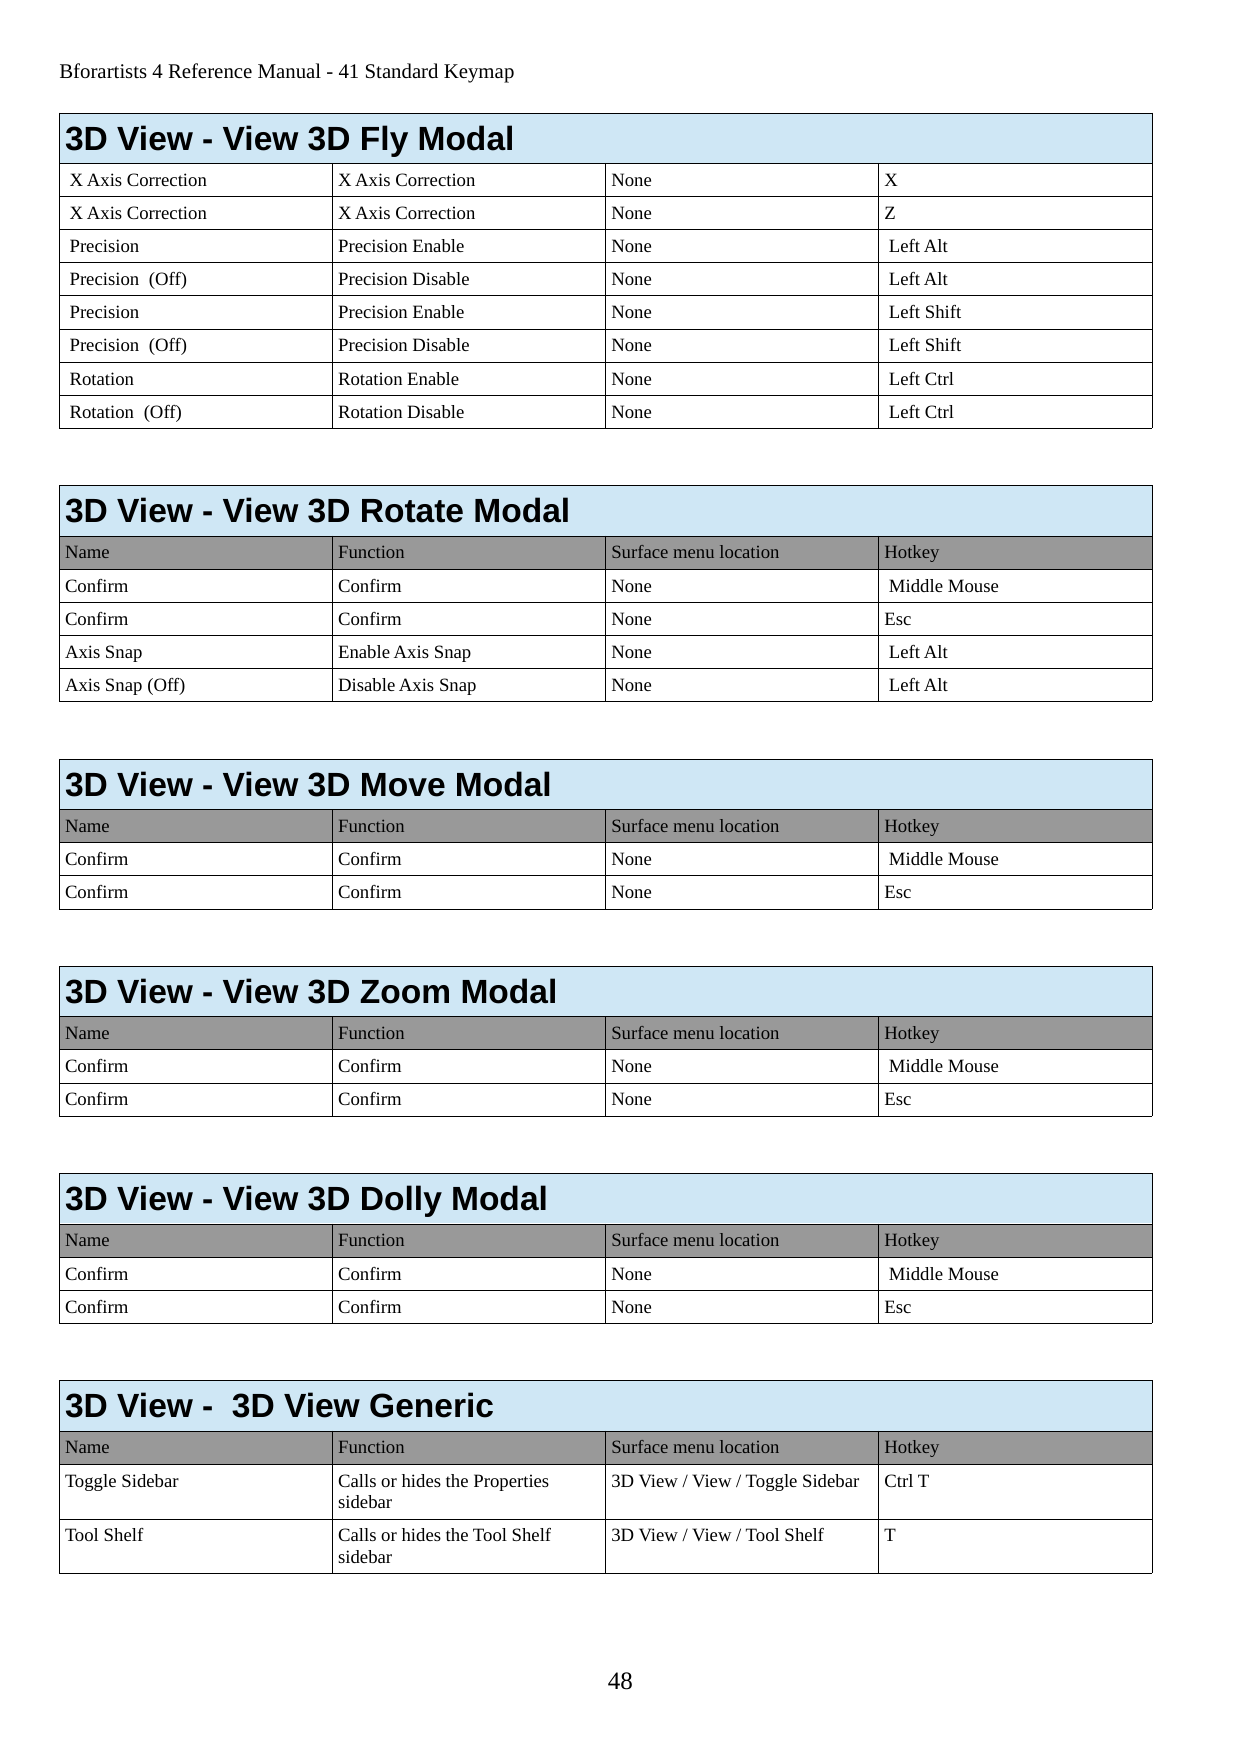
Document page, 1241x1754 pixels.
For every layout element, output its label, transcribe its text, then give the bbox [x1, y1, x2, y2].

table_header 3D View - View 3D Zoom Modal [60, 967, 1152, 1016]
table_cell Precision [60, 296, 332, 328]
table_cell Confirm [333, 570, 605, 602]
table_cell None [606, 396, 878, 428]
table_cell Esc [879, 603, 1152, 635]
table_cell Left Ctrl [879, 363, 1152, 395]
table_header 3D View - 3D View Generic [60, 1381, 1152, 1431]
table_cell Calls or hides the Properties sidebar [333, 1465, 605, 1518]
table_header 3D View - View 3D Rotate Modal [60, 486, 1152, 536]
table_cell None [606, 636, 878, 668]
table_cell Confirm [333, 843, 605, 875]
table_cell Hotkey [879, 810, 1152, 842]
table_cell Precision Enable [333, 230, 605, 262]
table_cell Confirm [60, 876, 332, 908]
table_cell Esc [879, 1291, 1152, 1323]
table_cell Rotation Disable [333, 396, 605, 428]
table_cell Axis Snap (Off) [60, 669, 332, 701]
table_cell Hotkey [879, 537, 1152, 569]
table_cell None [606, 1291, 878, 1323]
table_cell Function [333, 1225, 605, 1257]
table_cell None [606, 843, 878, 875]
table_cell Confirm [333, 1050, 605, 1082]
table_cell None [606, 669, 878, 701]
table_cell Calls or hides the Tool Shelf sidebar [333, 1520, 605, 1573]
table_cell Left Alt [879, 263, 1152, 295]
table_cell Confirm [333, 876, 605, 908]
table_header 3D View - View 3D Move Modal [60, 760, 1152, 809]
table_cell Confirm [333, 603, 605, 635]
table_cell Middle Mouse [879, 843, 1152, 875]
table_cell Surface menu location [606, 1432, 878, 1464]
table_cell X Axis Correction [60, 164, 332, 196]
table_cell T [879, 1520, 1152, 1573]
table_cell None [606, 1258, 878, 1290]
table_cell None [606, 330, 878, 362]
table_cell Confirm [60, 843, 332, 875]
table_cell None [606, 164, 878, 196]
table_cell None [606, 876, 878, 908]
table_cell Z [879, 197, 1152, 229]
table_cell Confirm [333, 1258, 605, 1290]
table_cell None [606, 296, 878, 328]
table_cell None [606, 603, 878, 635]
table_cell None [606, 570, 878, 602]
table_cell Enable Axis Snap [333, 636, 605, 668]
table_cell Confirm [60, 1084, 332, 1116]
table_cell Ctrl T [879, 1465, 1152, 1518]
table_cell None [606, 230, 878, 262]
table_cell Left Ctrl [879, 396, 1152, 428]
table_cell Function [333, 1432, 605, 1464]
table_cell Name [60, 1017, 332, 1049]
table_cell Function [333, 1017, 605, 1049]
table_cell Confirm [60, 1258, 332, 1290]
table_cell None [606, 197, 878, 229]
table_cell Left Alt [879, 636, 1152, 668]
table_cell None [606, 263, 878, 295]
table_header 3D View - View 3D Fly Modal [60, 114, 1152, 163]
table_cell Confirm [60, 603, 332, 635]
table_cell Precision Enable [333, 296, 605, 328]
table_cell X Axis Correction [333, 197, 605, 229]
table_cell X Axis Correction [333, 164, 605, 196]
table_cell Function [333, 810, 605, 842]
table_header 3D View - View 3D Dolly Modal [60, 1174, 1152, 1223]
table_cell Esc [879, 1084, 1152, 1116]
table_cell Confirm [60, 1050, 332, 1082]
table_cell Confirm [60, 570, 332, 602]
table_cell Name [60, 810, 332, 842]
table_cell None [606, 1050, 878, 1082]
table_cell Disable Axis Snap [333, 669, 605, 701]
table_cell Tool Shelf [60, 1520, 332, 1573]
table_cell Surface menu location [606, 537, 878, 569]
table_cell Middle Mouse [879, 1258, 1152, 1290]
table_cell None [606, 1084, 878, 1116]
table_cell Confirm [333, 1291, 605, 1323]
table_cell Hotkey [879, 1017, 1152, 1049]
table_cell Confirm [60, 1291, 332, 1323]
table_cell 3D View / View / Toggle Sidebar [606, 1465, 878, 1518]
table_cell X [879, 164, 1152, 196]
table_cell Esc [879, 876, 1152, 908]
table_cell Left Shift [879, 296, 1152, 328]
table_cell None [606, 363, 878, 395]
table_cell Left Alt [879, 669, 1152, 701]
table_cell 3D View / View / Tool Shelf [606, 1520, 878, 1573]
table_cell Confirm [333, 1084, 605, 1116]
table_cell Name [60, 537, 332, 569]
table_cell Name [60, 1432, 332, 1464]
table_cell Left Shift [879, 330, 1152, 362]
table_cell Precision [60, 230, 332, 262]
table_cell Hotkey [879, 1225, 1152, 1257]
table_cell Rotation (Off) [60, 396, 332, 428]
table_cell Precision Disable [333, 330, 605, 362]
table_cell Surface menu location [606, 810, 878, 842]
table_cell Precision (Off) [60, 263, 332, 295]
table_cell X Axis Correction [60, 197, 332, 229]
table_cell Rotation Enable [333, 363, 605, 395]
table_cell Rotation [60, 363, 332, 395]
table_cell Middle Mouse [879, 570, 1152, 602]
table_cell Precision (Off) [60, 330, 332, 362]
table_cell Function [333, 537, 605, 569]
table_cell Middle Mouse [879, 1050, 1152, 1082]
table_cell Left Alt [879, 230, 1152, 262]
table_cell Name [60, 1225, 332, 1257]
table_cell Toggle Sidebar [60, 1465, 332, 1518]
table_cell Hotkey [879, 1432, 1152, 1464]
table_cell Surface menu location [606, 1225, 878, 1257]
table_cell Axis Snap [60, 636, 332, 668]
table_cell Surface menu location [606, 1017, 878, 1049]
table_cell Precision Disable [333, 263, 605, 295]
